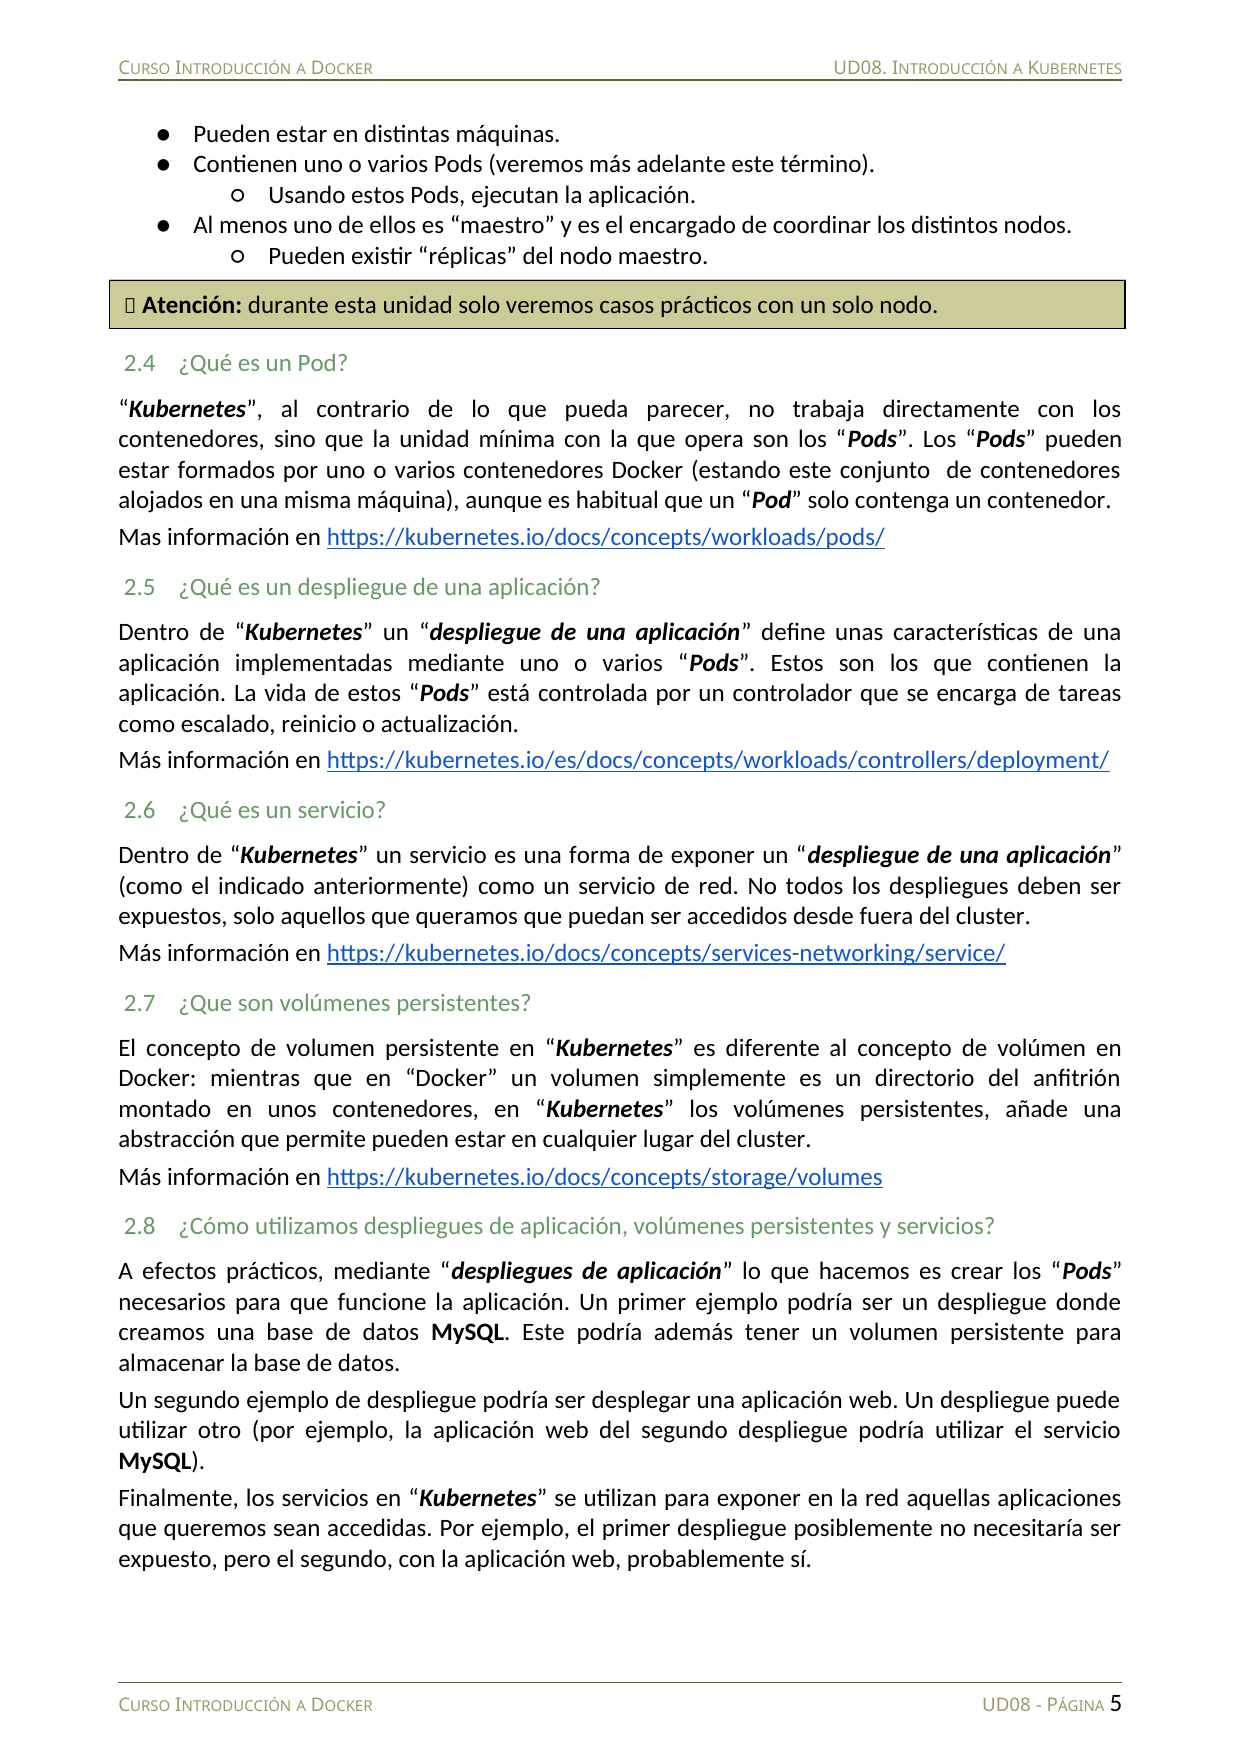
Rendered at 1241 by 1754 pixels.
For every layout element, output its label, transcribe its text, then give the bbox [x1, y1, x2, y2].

text “Kubernetes”, al contrario de lo que pueda parecer, no trabaja directamente con los contenedores, sino que la unidad mínima con la que opera son los “Pods”. Los “Pods” pueden estar formados por uno o varios contenedores Docker (estando este conjunto de contenedores alojados en una misma máquina), aunque es habitual que un “Pod” solo contenga un contenedor. [118, 393, 1122, 515]
text Mas información en https://kubernetes.io/docs/concepts/workloads/pods/ [118, 521, 1122, 552]
subtitle ¿Qué es un despliegue de una aplicación? [118, 571, 1122, 601]
list Pueden existir “réplicas” del nodo maestro. [231, 240, 1122, 271]
text Dentro de “Kubernetes” un servicio es una forma de exponer un “despliegue de una aplicación” (como el indicado anteriormente) como un servicio de red. No todos los despliegues deben ser expuestos, solo aquellos que queramos que puedan ser accedidos desde fuera del cluster. [118, 839, 1122, 931]
subtitle ¿Qué es un Pod? [118, 348, 1122, 378]
text Más información en https://kubernetes.io/es/docs/concepts/workloads/controllers/deployment/ [118, 745, 1122, 775]
text Más información en https://kubernetes.io/docs/concepts/storage/volumes [118, 1161, 1122, 1191]
list Al menos uno de ellos es “maestro” y es el encargado de coordinar los distintos nodos. [156, 209, 1122, 240]
text Más información en https://kubernetes.io/docs/concepts/services-networking/service/ [118, 937, 1122, 968]
text Finalmente, los servicios en “Kubernetes” se utilizan para exponer en la red aquellas aplicaciones que queremos sean accedidas. Por ejemplo, el primer despliegue posiblemente no necesitaría ser expuesto, pero el segundo, con la aplicación web, probablemente sí. [118, 1482, 1122, 1573]
text ❕ Atención: durante esta unidad solo veremos casos prácticos con un solo nodo. [110, 281, 1124, 328]
text Dentro de “Kubernetes” un “despliegue de una aplicación” define unas características de una aplicación implementadas mediante uno o varios “Pods”. Estos son los que contienen la aplicación. La vida de estos “Pods” está controlada por un controlador que se encarga de tareas como escalado, reinicio o actualización. [118, 616, 1122, 738]
list Pueden estar en distintas máquinas. [156, 118, 1122, 148]
text A efectos prácticos, mediante “despliegues de aplicación” lo que hacemos es crear los “Pods” necesarios para que funcione la aplicación. Un primer ejemplo podría ser un despliegue donde creamos una base de datos MySQL. Este podría además tener un volumen persistente para almacenar la base de datos. [118, 1255, 1122, 1377]
subtitle ¿Que son volúmenes persistentes? [118, 987, 1122, 1017]
list Usando estos Pods, ejecutan la aplicación. [231, 179, 1122, 209]
text Un segundo ejemplo de despliegue podría ser desplegar una aplicación web. Un despliegue puede utilizar otro (por ejemplo, la aplicación web del segundo despliegue podría utilizar el servicio MySQL). [118, 1384, 1122, 1475]
subtitle ¿Cómo utilizamos despliegues de aplicación, volúmenes persistentes y servicios? [118, 1210, 1122, 1241]
text El concepto de volumen persistente en “Kubernetes” es diferente al concepto de volúmen en Docker: mientras que en “Docker” un volumen simplemente es un directorio del anfitrión montado en unos contenedores, en “Kubernetes” los volúmenes persistentes, añade una abstracción que permite pueden estar en cualquier lugar del cluster. [118, 1032, 1122, 1154]
list Contienen uno o varios Pods (veremos más adelante este término). [156, 148, 1122, 179]
subtitle ¿Qué es un servicio? [118, 794, 1122, 824]
